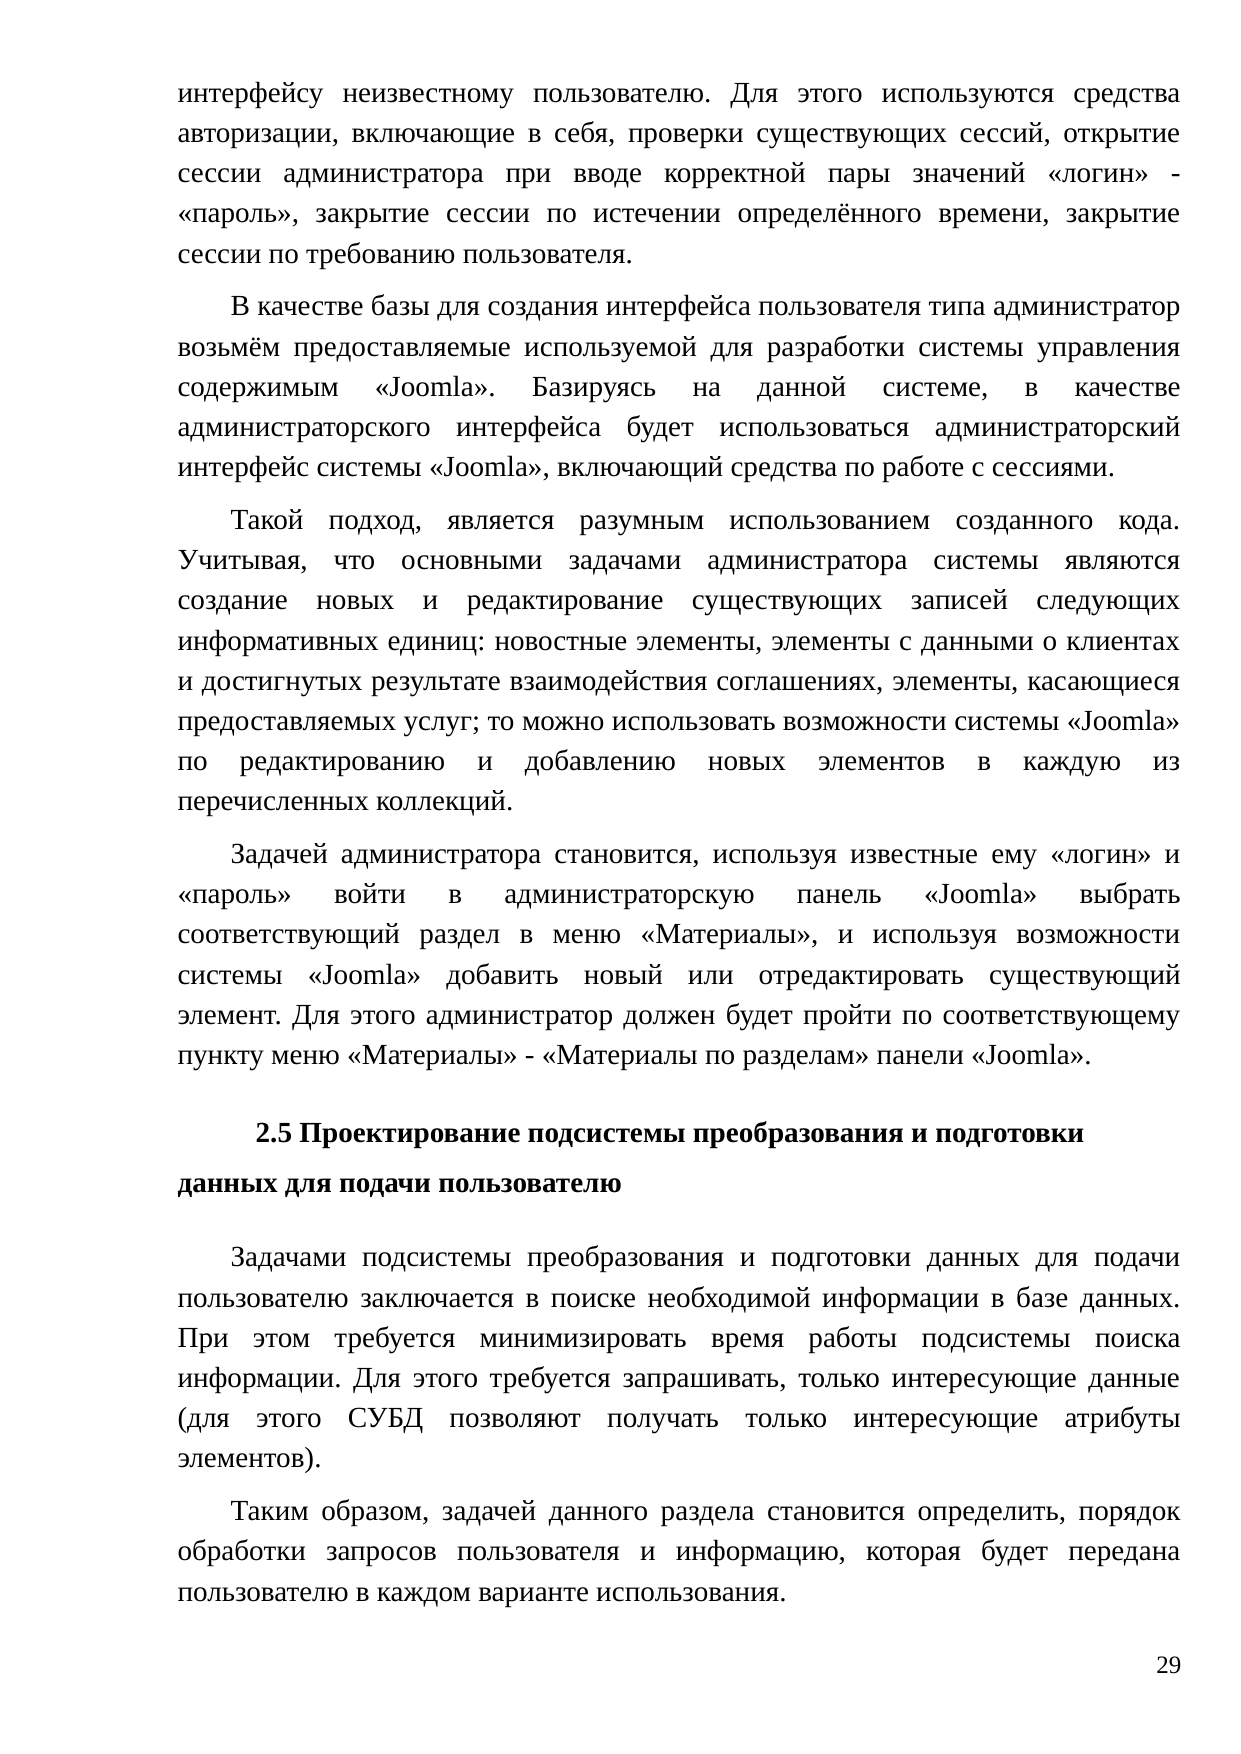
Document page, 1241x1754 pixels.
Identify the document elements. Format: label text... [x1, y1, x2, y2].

subtitle Проектирование подсистемы преобразования и подготовки данных для подачи пользователю [177, 1115, 1181, 1199]
text В качестве базы для создания интерфейса пользователя типа администратор возьмём предоставляемые используемой для разработки системы управления содержимым «Joomla». Базируясь на данной системе, в качестве администраторского интерфейса будет использоваться администраторский интерфейс системы «Joomla», включающий средства по работе с сессиями. [177, 288, 1181, 483]
text интерфейсу неизвестному пользователю. Для этого используются средства авторизации, включающие в себя, проверки существующих сессий, открытие сессии администратора при вводе корректной пары значений «логин» - «пароль», закрытие сессии по истечении определённого времени, закрытие сессии по требованию пользователя. [177, 75, 1181, 269]
text Задачами подсистемы преобразования и подготовки данных для подачи пользователю заключается в поиске необходимой информации в базе данных. При этом требуется минимизировать время работы подсистемы поиска информации. Для этого требуется запрашивать, только интересующие данные (для этого СУБД позволяют получать только интересующие атрибуты элементов). [177, 1239, 1181, 1474]
text Такой подход, является разумным использованием созданного кода. Учитывая, что основными задачами администратора системы являются создание новых и редактирование существующих записей следующих информативных единиц: новостные элементы, элементы с данными о клиентах и достигнутых результате взаимодействия соглашениях, элементы, касающиеся предоставляемых услуг; то можно использовать возможности системы «Joomla» по редактированию и добавлению новых элементов в каждую из перечисленных коллекций. [177, 502, 1181, 817]
text Задачей администратора становится, используя известные ему «логин» и «пароль» войти в администраторскую панель «Joomla» выбрать соответствующий раздел в меню «Материалы», и используя возможности системы «Joomla» добавить новый или отредактировать существующий элемент. Для этого администратор должен будет пройти по соответствующему пункту меню «Материалы» - «Материалы по разделам» панели «Joomla». [177, 836, 1181, 1071]
text Таким образом, задачей данного раздела становится определить, порядок обработки запросов пользователя и информацию, которая будет передана пользователю в каждом варианте использования. [177, 1493, 1181, 1607]
